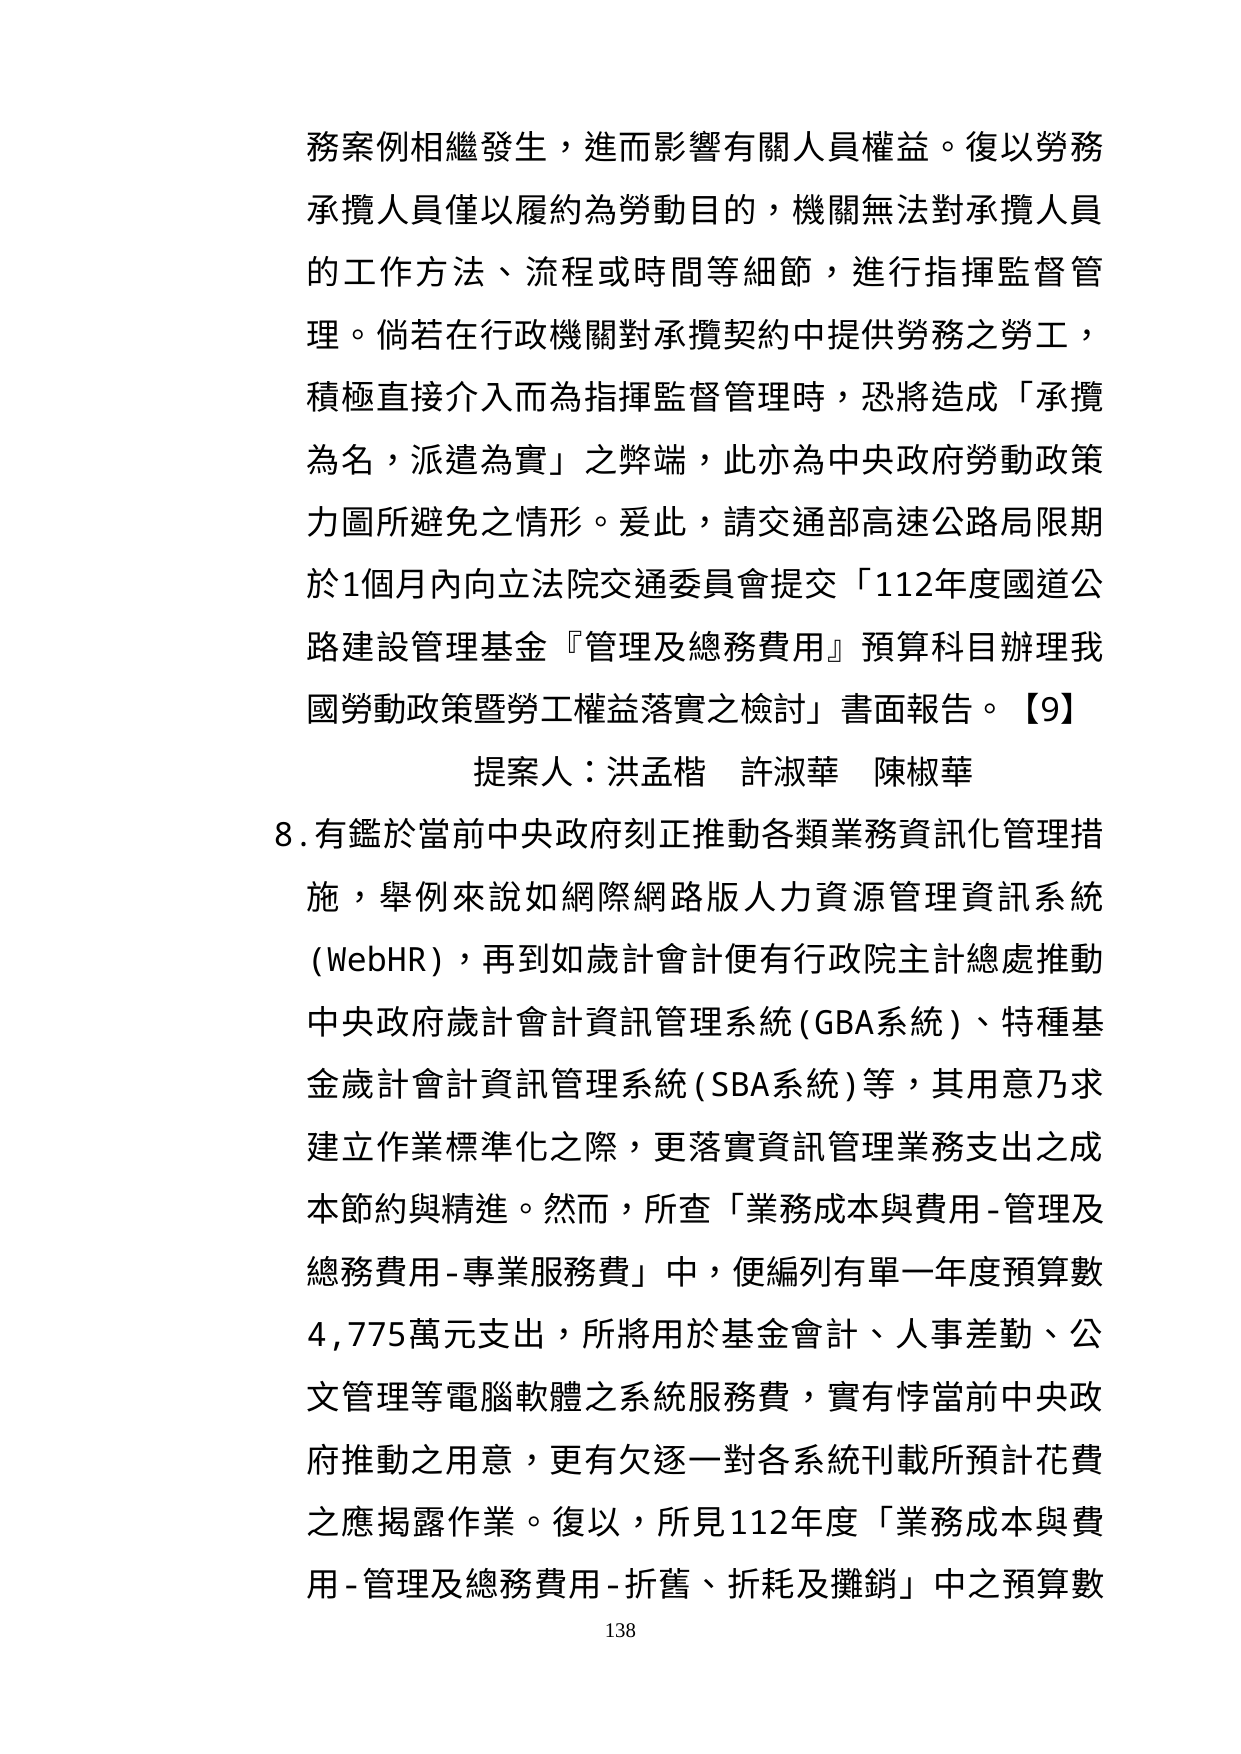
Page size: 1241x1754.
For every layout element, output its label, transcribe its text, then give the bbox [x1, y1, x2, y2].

subtitle 8.有鑑於當前中央政府刻正推動各類業務資訊化管理措施，舉例來說如網際網路版人力資源管理資訊系統 (WebHR)，再到如歲計會計便有行政院主計總處推動中央政府歲計會計資訊管理系統(GBA系統)、特種基金歲計會計資訊管理系統(SBA系統)等，其用意乃求建立作業標準化之際，更落實資訊管理業務支出之成本節約與精進。然而，所查「業務成本與費用-管理及總務費用-專業服務費」中，便編列有單一年度預算數4,775萬元支出，所將用於基金會計、人事差勤、公文管理等電腦軟體之系統服務費，實有悖當前中央政府推動之用意，更有欠逐一對各系統刊載所預計花費之應揭露作業。復以，所見112年度「業務成本與費用-管理及總務費用-折舊、折耗及攤銷」中之預算數 [273, 791, 1104, 1603]
subtitle 務案例相繼發生，進而影響有關人員權益。復以勞務承攬人員僅以履約為勞動目的，機關無法對承攬人員的工作方法、流程或時間等細節，進行指揮監督管理。倘若在行政機關對承攬契約中提供勞務之勞工，積極直接介入而為指揮監督管理時，恐將造成「承攬為名，派遣為實」之弊端，此亦為中央政府勞動政策力圖所避免之情形。爰此，請交通部高速公路局限期於1個月內向立法院交通委員會提交「112年度國道公路建設管理基金『管理及總務費用』預算科目辦理我國勞動政策暨勞工權益落實之檢討」書面報告。【9】 [273, 103, 1104, 728]
text 提案人：洪孟楷 許淑華 陳椒華 [473, 728, 1117, 791]
